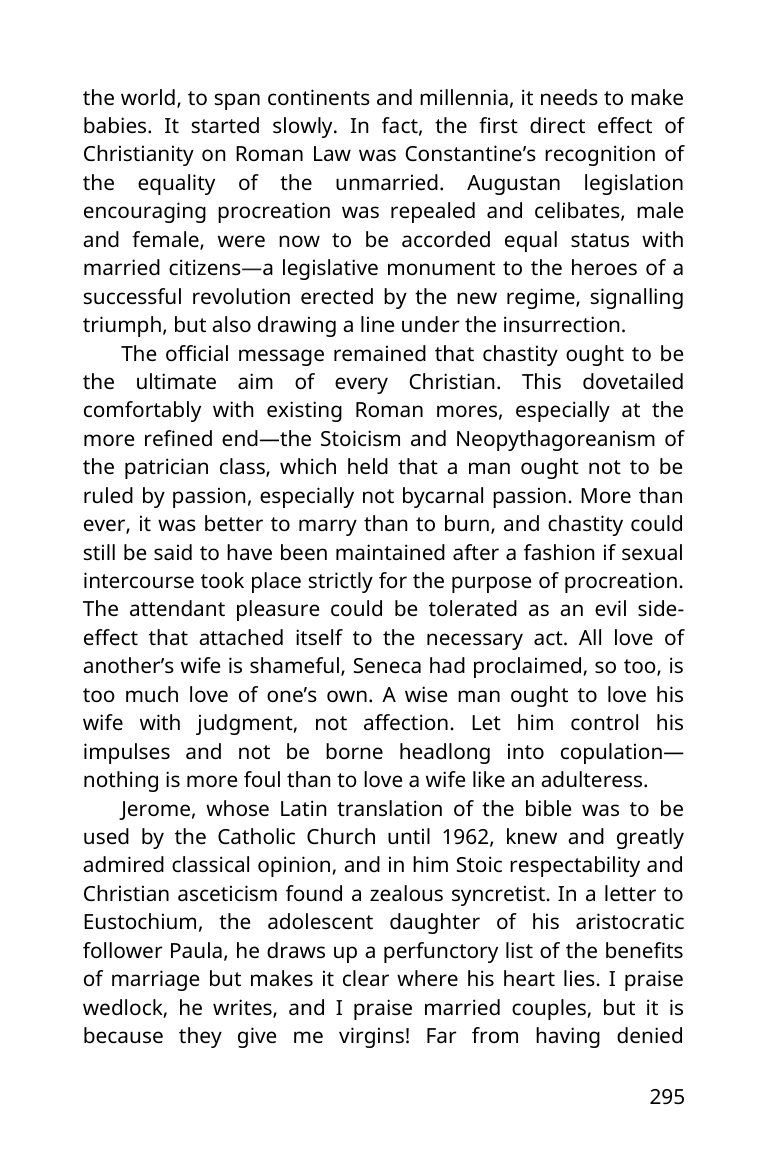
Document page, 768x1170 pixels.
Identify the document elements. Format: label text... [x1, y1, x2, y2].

text Jerome, whose Latin translation of the bible was to be used by the Catholic Church until 1962, knew and greatly admired classical opinion, and in him Stoic respectability and Christian asceticism found a zealous syncretist. In a letter to Eustochium, the adolescent daughter of his aristocratic follower Paula, he draws up a perfunctory list of the benefits of marriage but makes it clear where his heart lies. I praise wedlock, he writes, and I praise married couples, but it is because they give me virgins! Far from having denied [83, 794, 685, 1049]
text the world, to span continents and millennia, it needs to make babies. It started slowly. In fact, the first direct effect of Christianity on Roman Law was Constantine’s recognition of the equality of the unmarried. Augustan legislation encouraging procreation was repealed and celibates, male and female, were now to be accorded equal status with married citizens—a legislative monument to the heroes of a successful revolution erected by the new regime, signalling triumph, but also drawing a line under the insurrection. [83, 83, 685, 339]
